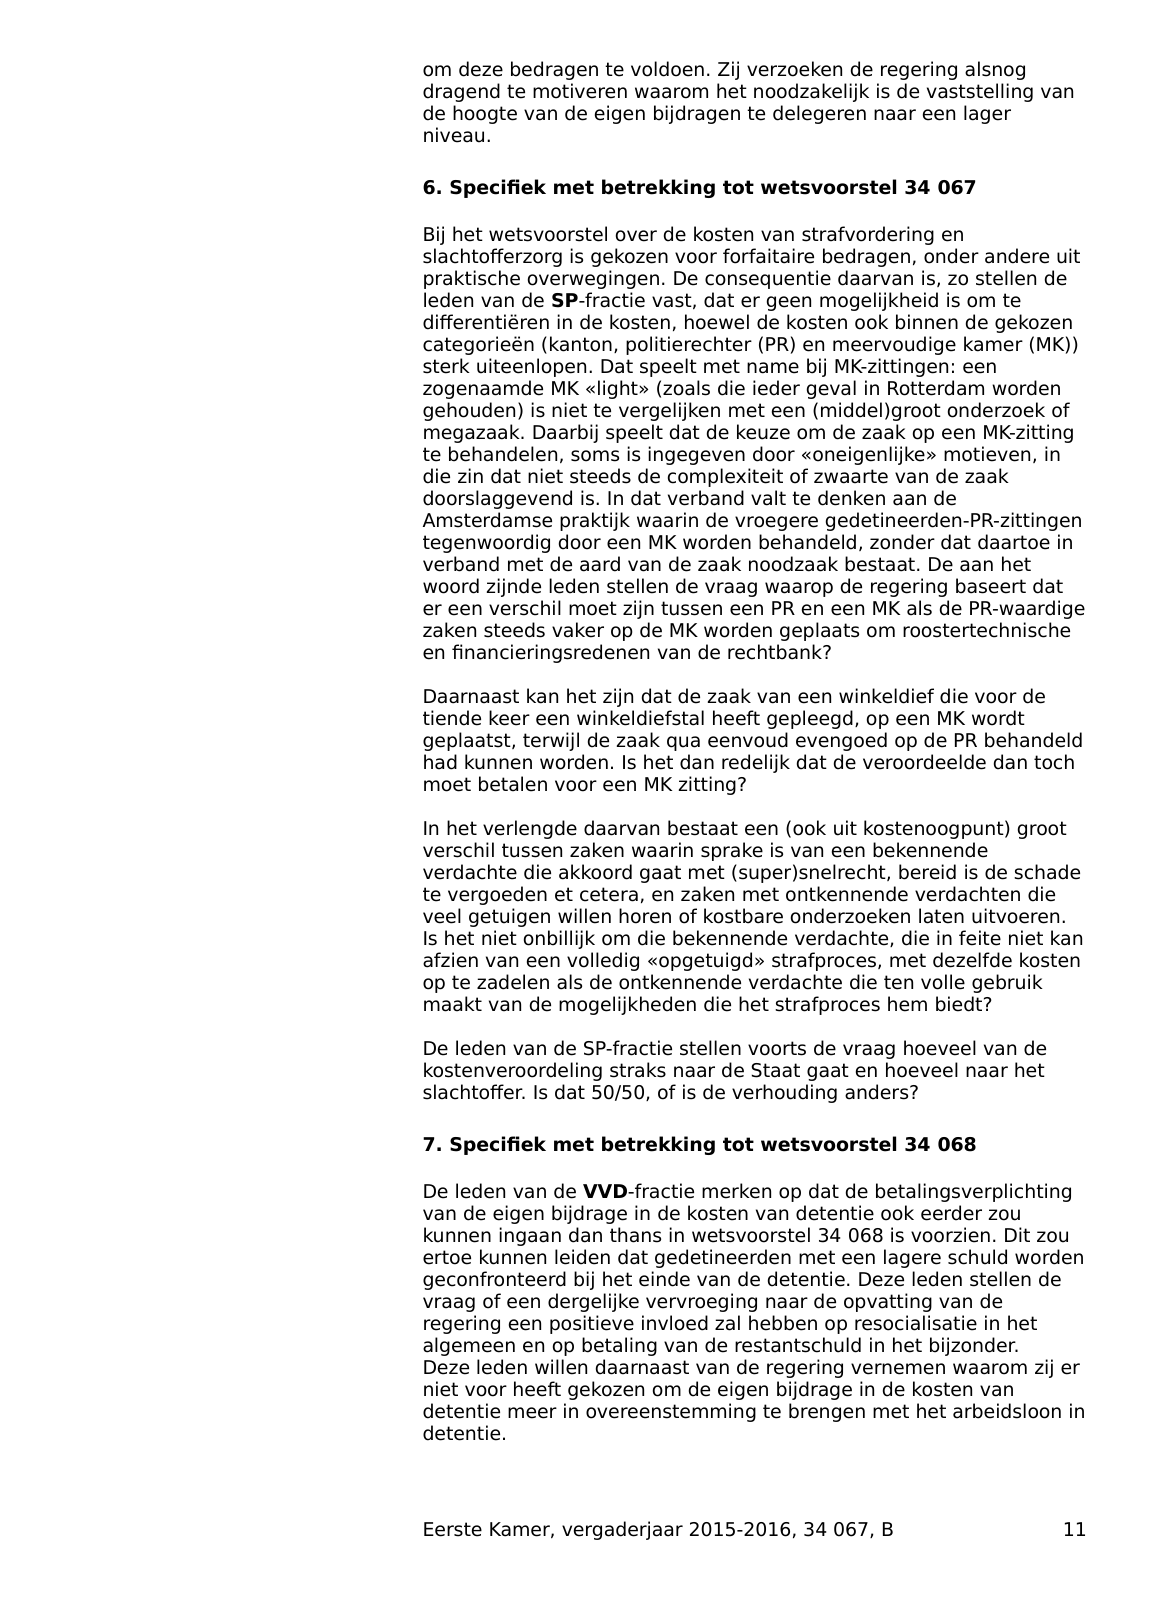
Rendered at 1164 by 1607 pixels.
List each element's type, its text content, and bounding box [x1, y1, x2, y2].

text De leden van de VVD-fractie merken op dat de betalingsverplichting van de eigen bijdrage in de kosten van detentie ook eerder zou kunnen ingaan dan thans in wetsvoorstel 34 068 is voorzien. Dit zou ertoe kunnen leiden dat gedetineerden met een lagere schuld worden geconfronteerd bij het einde van de detentie. Deze leden stellen de vraag of een dergelijke vervroeging naar de opvatting van de regering een positieve invloed zal hebben op resocialisatie in het algemeen en op betaling van de restantschuld in het bijzonder. [422, 1181, 1087, 1357]
text om deze bedragen te voldoen. Zij verzoeken de regering alsnog dragend te motiveren waarom het noodzakelijk is de vaststelling van de hoogte van de eigen bijdragen te delegeren naar een lager niveau. [422, 59, 1087, 147]
text Daarnaast kan het zijn dat de zaak van een winkeldief die voor de tiende keer een winkeldiefstal heeft gepleegd, op een MK wordt geplaatst, terwijl de zaak qua eenvoud evengoed op de PR behandeld had kunnen worden. Is het dan redelijk dat de veroordeelde dan toch moet betalen voor een MK zitting? [422, 686, 1087, 796]
text De leden van de SP-fractie stellen voorts de vraag hoeveel van de kostenveroordeling straks naar de Staat gaat en hoeveel naar het slachtoffer. Is dat 50/50, of is de verhouding anders? [422, 1038, 1087, 1104]
text Bij het wetsvoorstel over de kosten van strafvordering en slachtofferzorg is gekozen voor forfaitaire bedragen, onder andere uit praktische overwegingen. De consequentie daarvan is, zo stellen de leden van de SP-fractie vast, dat er geen mogelijkheid is om te differentiëren in de kosten, hoewel de kosten ook binnen de gekozen categorieën (kanton, politierechter (PR) en meervoudige kamer (MK)) sterk uiteenlopen. Dat speelt met name bij MK-zittingen: een zogenaamde MK «light» (zoals die ieder geval in Rotterdam worden gehouden) is niet te vergelijken met een (middel)groot onderzoek of megazaak. Daarbij speelt dat de keuze om de zaak op een MK-zitting te behandelen, soms is ingegeven door «oneigenlijke» motieven, in die zin dat niet steeds de complexiteit of zwaarte van de zaak doorslaggevend is. In dat verband valt te denken aan de Amsterdamse praktijk waarin de vroegere gedetineerden-PR-zittingen tegenwoordig door een MK worden behandeld, zonder dat daartoe in verband met de aard van de zaak noodzaak bestaat. De aan het woord zijnde leden stellen de vraag waarop de regering baseert dat er een verschil moet zijn tussen een PR en een MK als de PR-waardige zaken steeds vaker op de MK worden geplaats om roostertechnische en financieringsredenen van de rechtbank? [422, 224, 1087, 663]
subtitle 7. Specifiek met betrekking tot wetsvoorstel 34 068 [422, 1134, 1087, 1156]
text Deze leden willen daarnaast van de regering vernemen waarom zij er niet voor heeft gekozen om de eigen bijdrage in de kosten van detentie meer in overeenstemming te brengen met het arbeidsloon in detentie. [422, 1357, 1087, 1444]
subtitle 6. Specifiek met betrekking tot wetsvoorstel 34 067 [422, 177, 1087, 199]
text In het verlengde daarvan bestaat een (ook uit kostenoogpunt) groot verschil tussen zaken waarin sprake is van een bekennende verdachte die akkoord gaat met (super)snelrecht, bereid is de schade te vergoeden et cetera, en zaken met ontkennende verdachten die veel getuigen willen horen of kostbare onderzoeken laten uitvoeren. Is het niet onbillijk om die bekennende verdachte, die in feite niet kan afzien van een volledig «opgetuigd» strafproces, met dezelfde kosten op te zadelen als de ontkennende verdachte die ten volle gebruik maakt van de mogelijkheden die het strafproces hem biedt? [422, 818, 1087, 1016]
